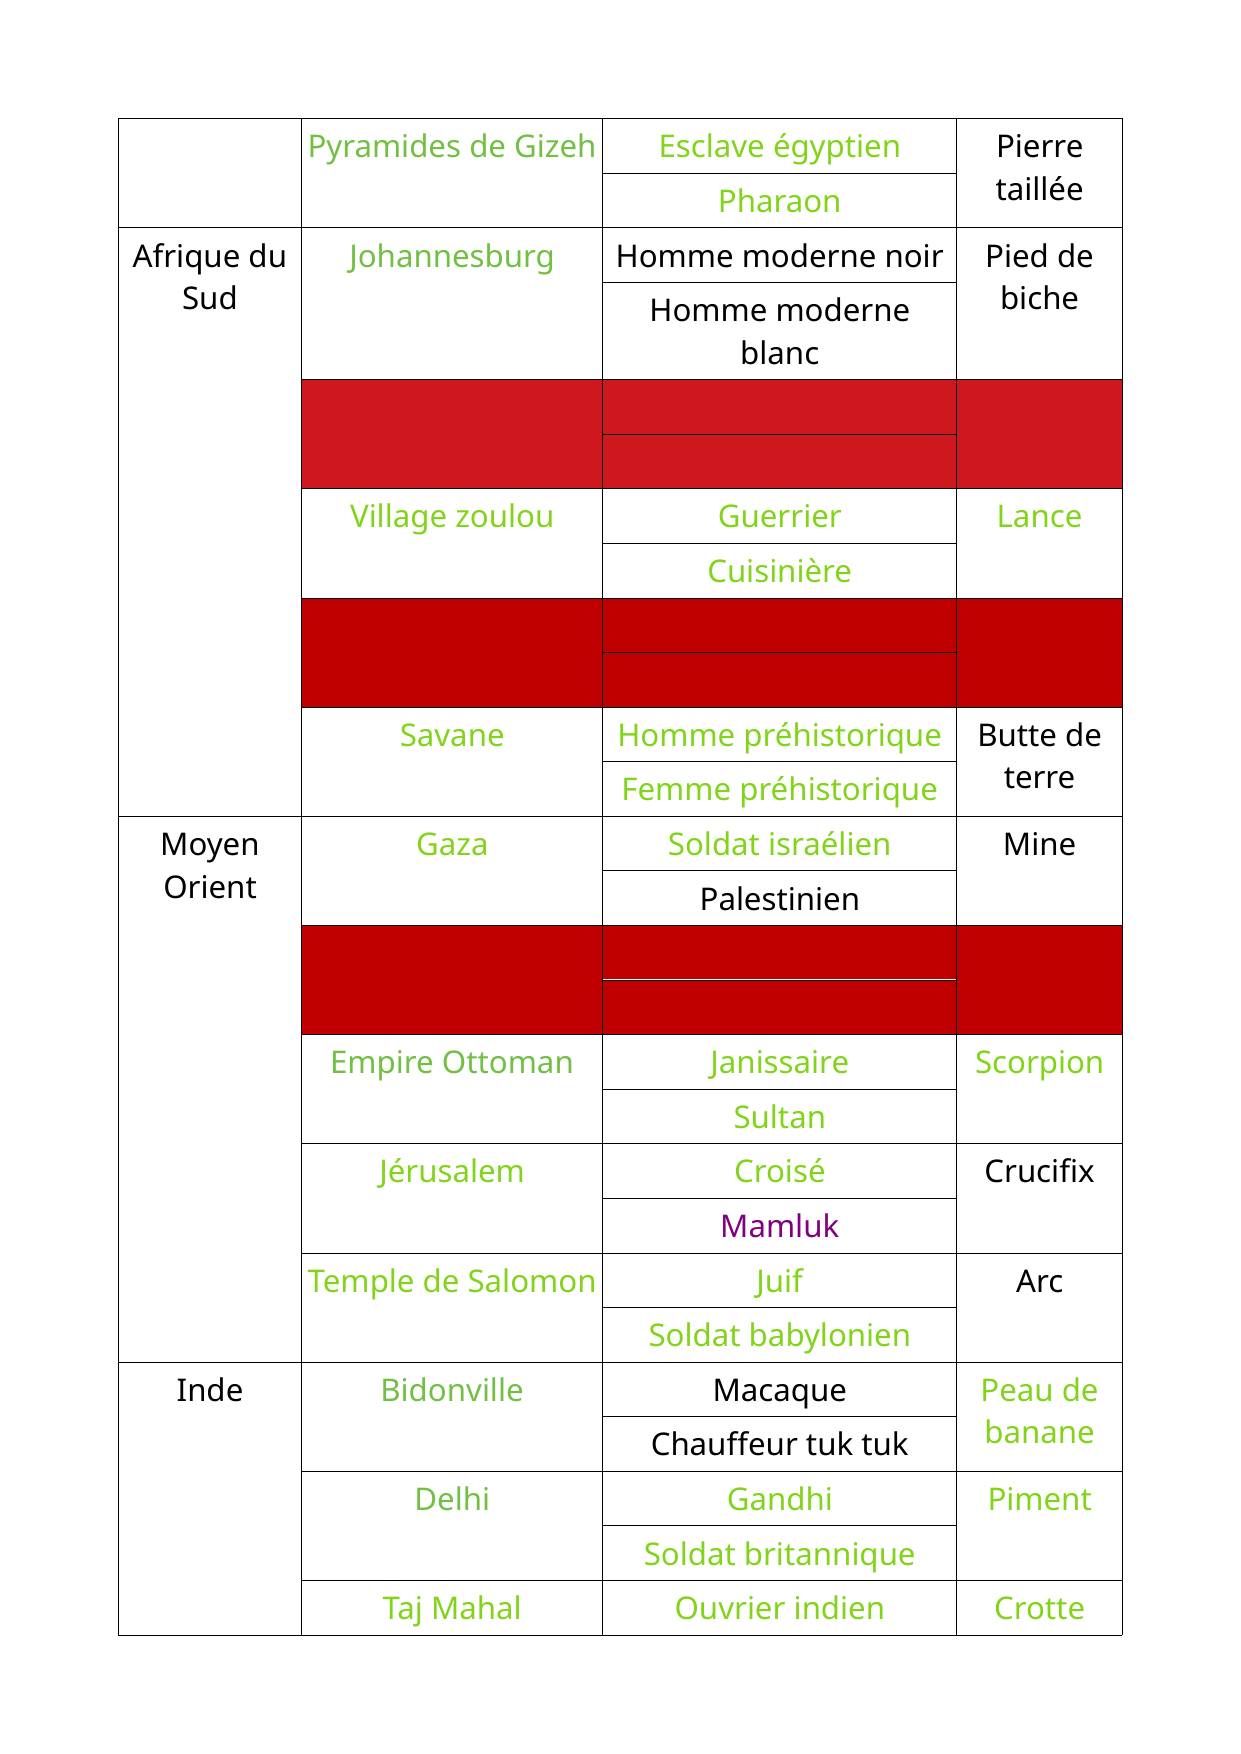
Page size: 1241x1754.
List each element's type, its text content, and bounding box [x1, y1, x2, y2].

table_cell Croisé [603, 1144, 956, 1198]
table_cell Pierre taillée [957, 119, 1122, 227]
table_cell [603, 435, 956, 488]
table_cell Arc [957, 1254, 1122, 1362]
table_cell Bidonville [302, 1363, 602, 1471]
table_cell Soldat britannique [603, 1526, 956, 1580]
table_cell Gaza [302, 817, 602, 925]
table_cell Butte de terre [957, 708, 1122, 816]
table_cell [302, 926, 602, 1034]
table_cell Peau de banane [957, 1363, 1122, 1471]
table_cell Pied de biche [957, 228, 1122, 379]
table_cell Temple de Salomon [302, 1254, 602, 1362]
table_cell Piment [957, 1472, 1122, 1580]
table_cell Delhi [302, 1472, 602, 1580]
table_cell Ouvrier indien [603, 1581, 956, 1634]
table_cell [302, 599, 602, 707]
table_cell [119, 119, 301, 227]
table_cell Taj Mahal [302, 1581, 602, 1634]
table_cell Guerrier [603, 489, 956, 543]
table_cell Juif [603, 1254, 956, 1307]
table_cell Afrique du Sud [119, 228, 301, 816]
table_cell [603, 380, 956, 434]
table_cell Cuisinière [603, 544, 956, 597]
table_cell Mamluk [603, 1199, 956, 1252]
table_cell Village zoulou [302, 489, 602, 597]
table_cell Mine [957, 817, 1122, 925]
table_cell Savane [302, 708, 602, 816]
table_cell Sultan [603, 1090, 956, 1143]
table_cell [957, 380, 1122, 488]
table_cell Jérusalem [302, 1144, 602, 1252]
table_cell Palestinien [603, 871, 956, 925]
table_cell [302, 380, 602, 488]
table_cell Homme moderne blanc [603, 283, 956, 379]
table_cell Femme préhistorique [603, 762, 956, 816]
table_cell Inde [119, 1363, 301, 1634]
table_cell Chauffeur tuk tuk [603, 1417, 956, 1471]
table_cell Pyramides de Gizeh [302, 119, 602, 227]
table_cell Gandhi [603, 1472, 956, 1525]
table_cell [603, 653, 956, 707]
table_cell [603, 981, 956, 1034]
table_cell Soldat israélien [603, 817, 956, 870]
table_cell [603, 599, 956, 652]
table_cell Johannesburg [302, 228, 602, 379]
table_cell Janissaire [603, 1035, 956, 1089]
table_cell [957, 926, 1122, 1034]
table_cell Homme moderne noir [603, 228, 956, 282]
table_cell Pharaon [603, 174, 956, 227]
table_cell [957, 599, 1122, 707]
table_cell Homme préhistorique [603, 708, 956, 761]
table_cell [603, 926, 956, 979]
table_cell Empire Ottoman [302, 1035, 602, 1143]
table_cell Moyen Orient [119, 817, 301, 1362]
table_cell Macaque [603, 1363, 956, 1416]
table_cell Scorpion [957, 1035, 1122, 1143]
table_cell Esclave égyptien [603, 119, 956, 173]
table_cell Crotte [957, 1581, 1122, 1634]
table_cell Lance [957, 489, 1122, 597]
table_cell Soldat babylonien [603, 1308, 956, 1362]
table_cell Crucifix [957, 1144, 1122, 1252]
